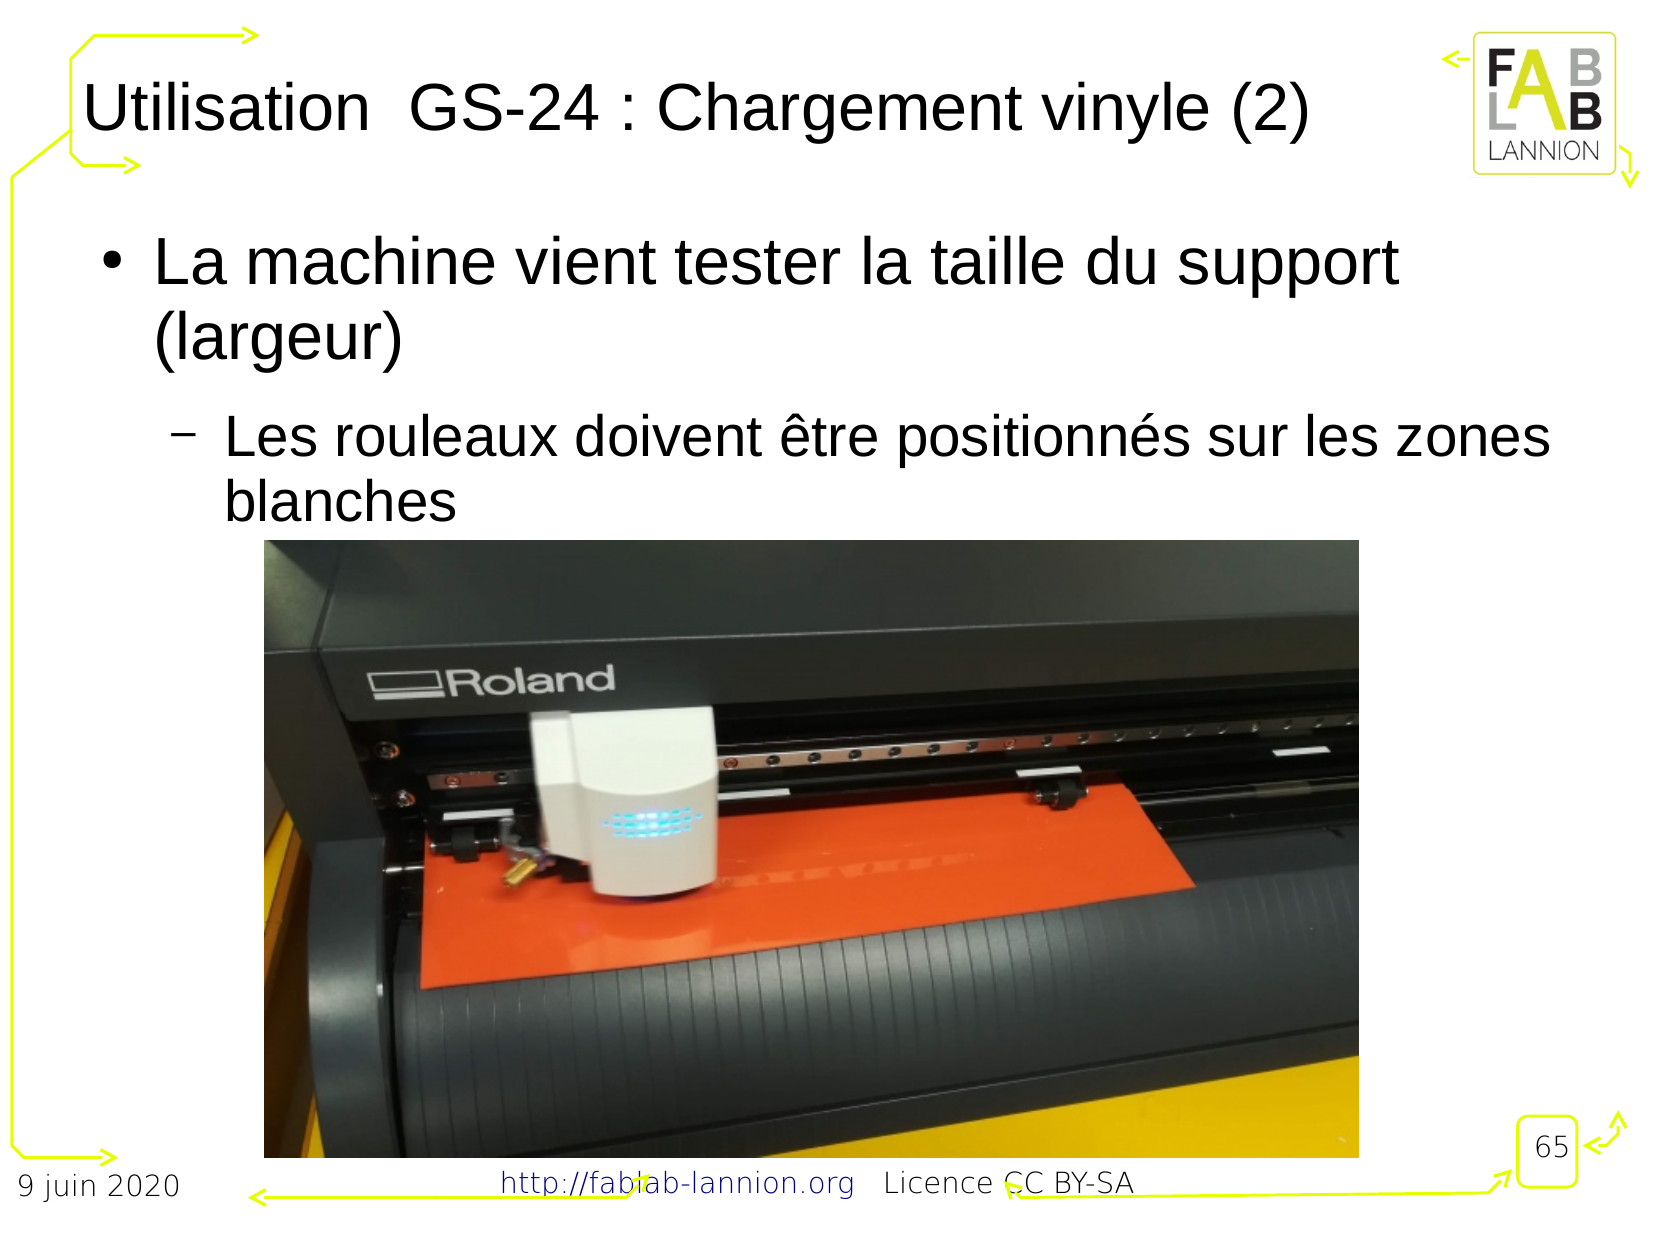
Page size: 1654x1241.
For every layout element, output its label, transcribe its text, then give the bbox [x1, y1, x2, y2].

title Utilisation GS-24 : Chargement vinyle (2) [82, 49, 1441, 166]
list La machine vient tester la taille du support (largeur) Les rouleaux doivent être positionnés sur les zones blanches [82, 224, 1571, 944]
picture [1470, 29, 1619, 178]
picture [264, 540, 1359, 1158]
